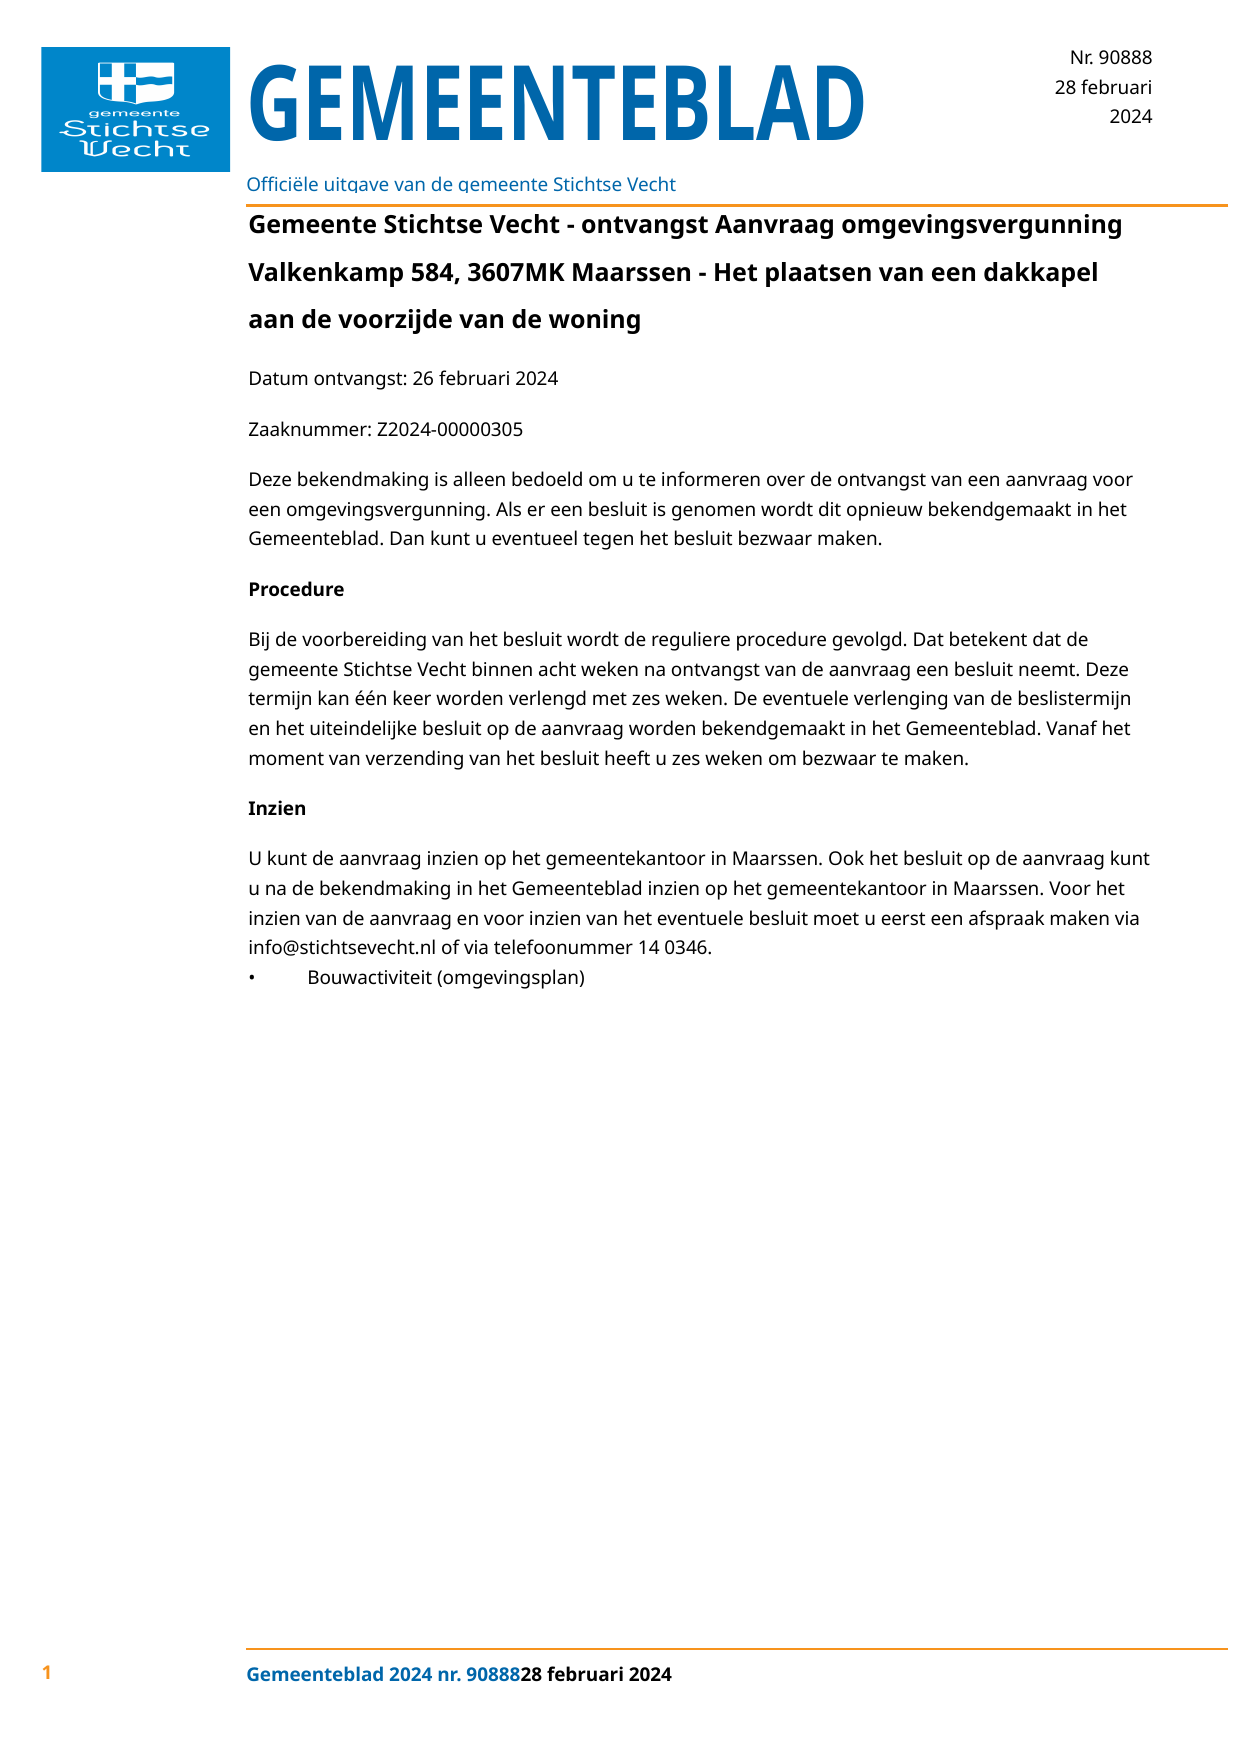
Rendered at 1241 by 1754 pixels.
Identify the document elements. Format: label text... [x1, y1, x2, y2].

picture [137, 63, 174, 103]
text U kunt de aanvraag inzien op het gemeentekantoor in Maarssen. Ook het besluit op de aanvraag kunt u na de bekendmaking in het Gemeenteblad inzien op het gemeentekantoor in Maarssen. Voor het inzien van de aanvraag en voor inzien van het eventuele besluit moet u eerst een afspraak maken via info@stichtsevecht.nl of via telefoonummer 14 0346. [248, 846, 1152, 960]
text Deze bekendmaking is alleen bedoeld om u te informeren over de ontvangst van een aanvraag voor een omgevingsvergunning. Als er een besluit is genomen wordt dit opnieuw bekendgemaakt in het Gemeenteblad. Dan kunt u eventueel tegen het besluit bezwaar maken. [248, 466, 1152, 551]
list Bouwactiviteit (omgevingsplan) [248, 964, 1152, 989]
text Zaaknummer: Z2024-00000305 [248, 416, 1152, 442]
text Procedure [248, 576, 1152, 602]
text Gemeente Stichtse Vecht - ontvangst Aanvraag omgevingsvergunning Valkenkamp 584, 3607MK Maarssen - Het plaatsen van een dakkapel aan de voorzijde van de woning [248, 207, 1152, 336]
text Bij de voorbereiding van het besluit wordt de reguliere procedure gevolgd. Dat betekent dat de gemeente Stichtse Vecht binnen acht weken na ontvangst van de aanvraag een besluit neemt. Deze termijn kan één keer worden verlengd met zes weken. De eventuele verlenging van de beslistermijn en het uiteindelijke besluit op de aanvraag worden bekendgemaakt in het Gemeenteblad. Vanaf het moment van verzending van het besluit heeft u zes weken om bezwaar te maken. [248, 626, 1152, 770]
text Inzien [248, 795, 1152, 821]
text Datum ontvangst: 26 februari 2024 [248, 366, 1152, 391]
picture [99, 63, 135, 101]
